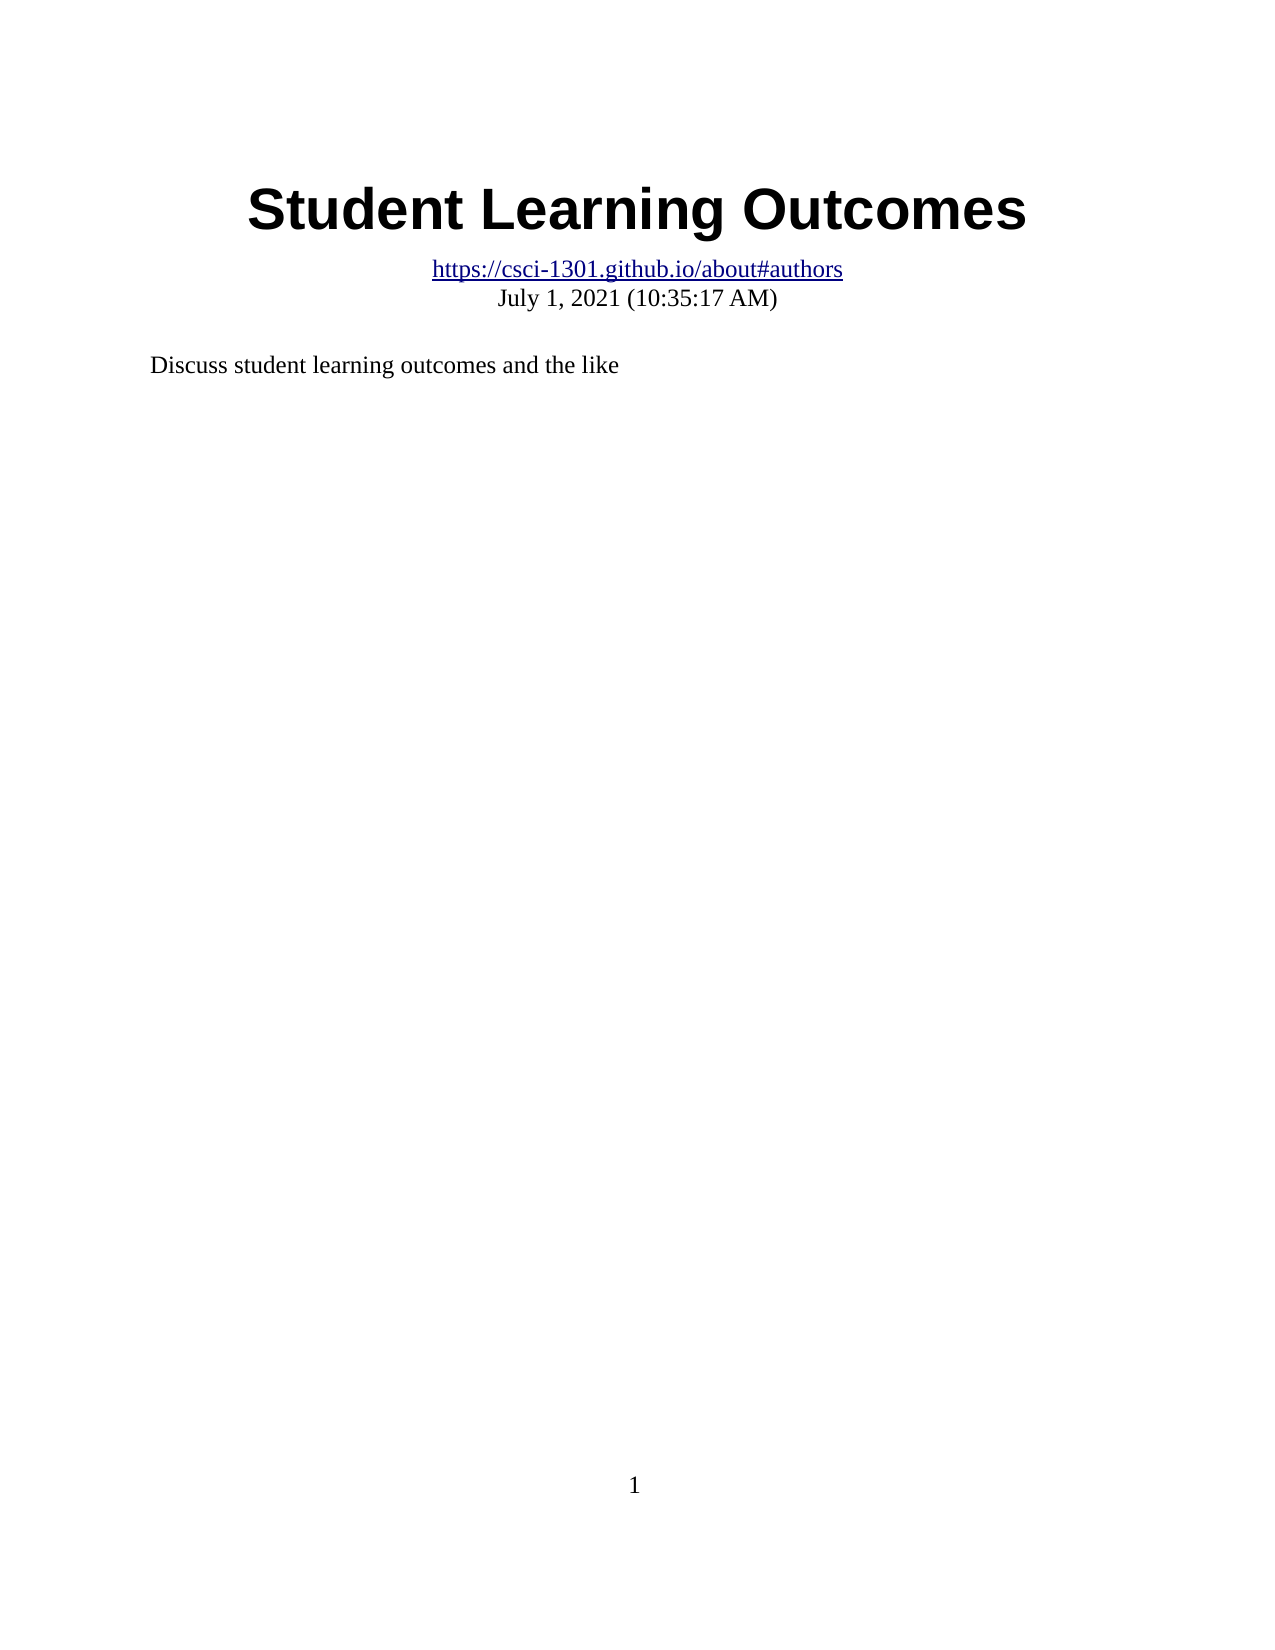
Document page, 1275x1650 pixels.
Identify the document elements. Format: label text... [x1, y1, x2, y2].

text Discuss student learning outcomes and the like [150, 350, 1125, 378]
text https://csci-1301.github.io/about#authors [150, 254, 1125, 283]
title Student Learning Outcomes [150, 175, 1125, 242]
text July 1, 2021 (10:35:17 AM) [150, 283, 1125, 312]
